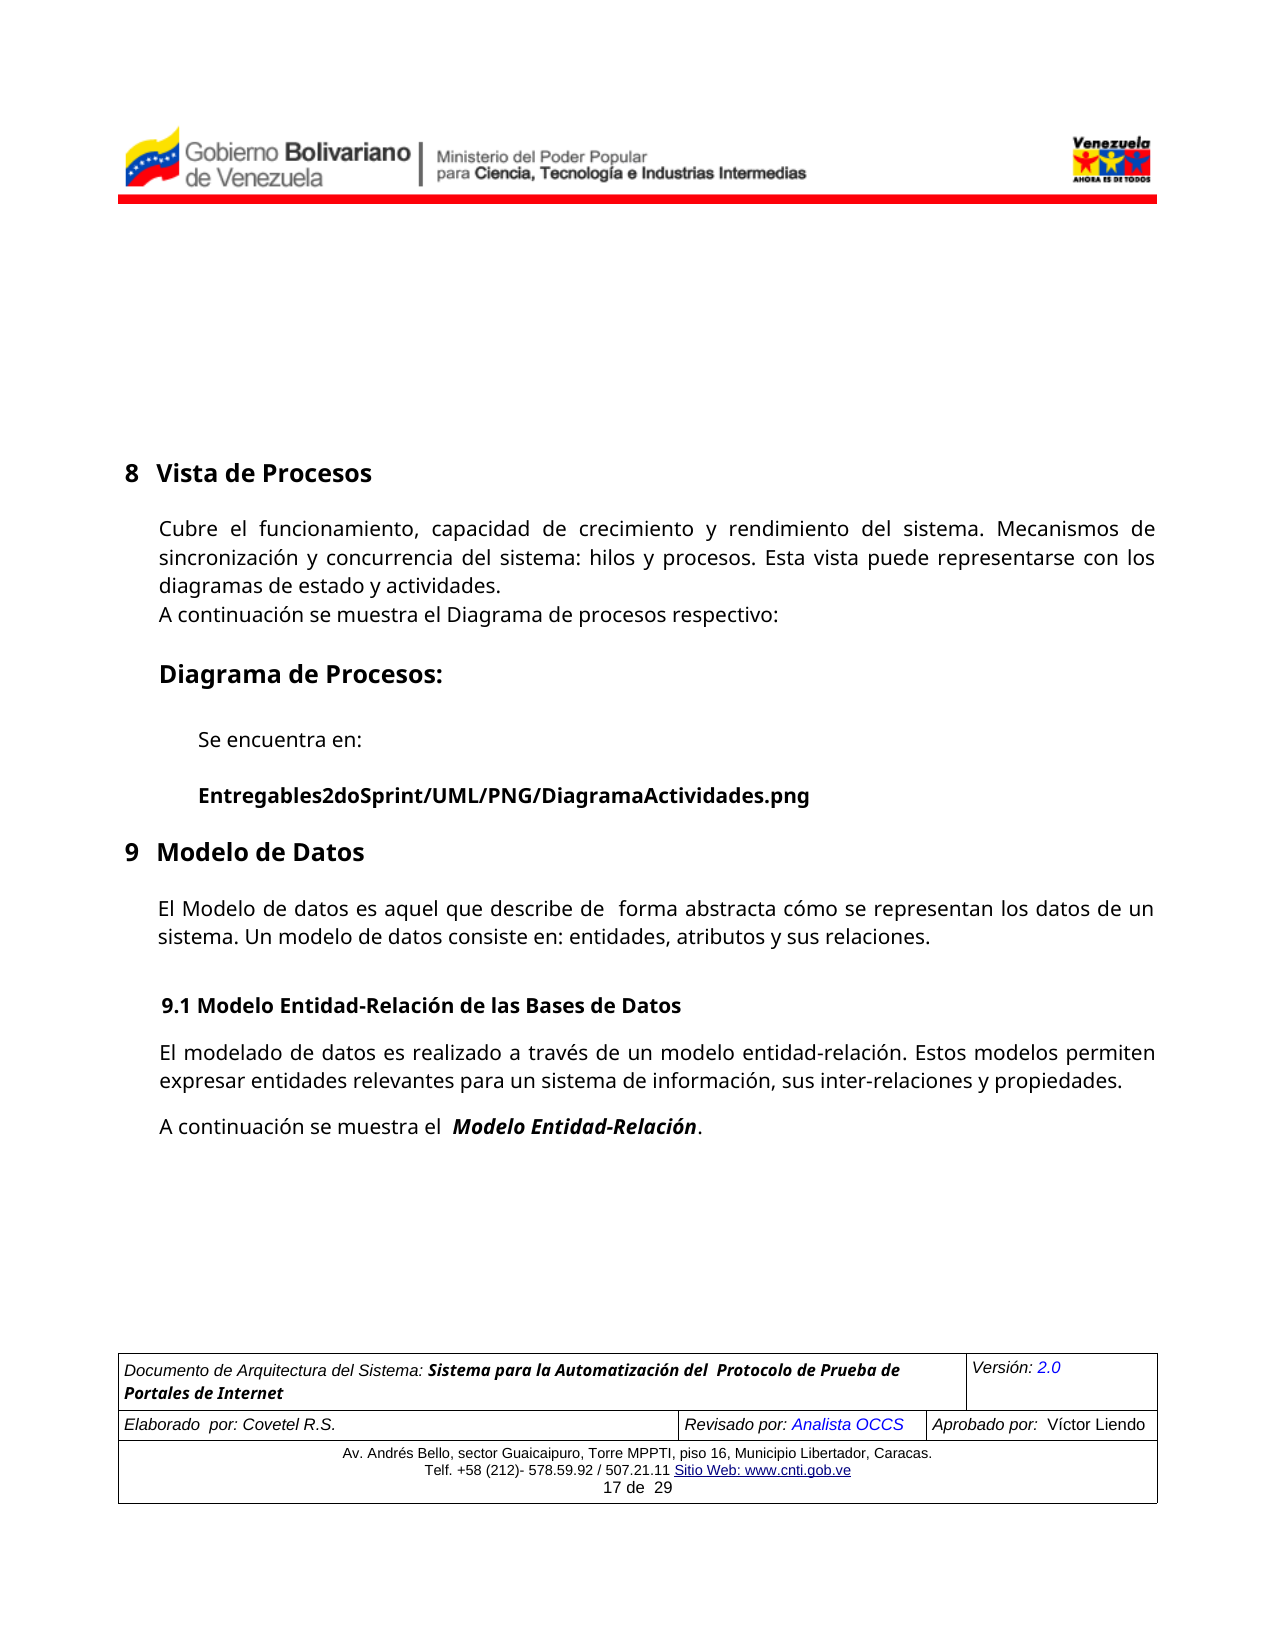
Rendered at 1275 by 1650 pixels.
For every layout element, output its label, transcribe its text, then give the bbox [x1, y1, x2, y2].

text Diagrama de Procesos: [159, 657, 1157, 691]
text Entregables2doSprint/UML/PNG/DiagramaActividades.png [198, 782, 1157, 810]
text A continuación se muestra el Diagrama de procesos respectivo: [159, 600, 1157, 628]
subtitle Modelo Entidad-Relación de las Bases de Datos [156, 992, 1157, 1020]
subtitle Vista de Procesos [118, 456, 1157, 490]
text El modelado de datos es realizado a través de un modelo entidad-relación. Estos modelos permiten expresar entidades relevantes para un sistema de información, sus inter-relaciones y propiedades. [159, 1038, 1157, 1094]
text Cubre el funcionamiento, capacidad de crecimiento y rendimiento del sistema. Mecanismos de sincronización y concurrencia del sistema: hilos y procesos. Esta vista puede representarse con los diagramas de estado y actividades. [159, 514, 1157, 600]
subtitle Modelo de Datos [118, 835, 1157, 869]
text El Modelo de datos es aquel que describe de forma abstracta cómo se representan los datos de un sistema. Un modelo de datos consiste en: entidades, atributos y sus relaciones. [158, 894, 1157, 951]
text A continuación se muestra el Modelo Entidad-Relación. [159, 1112, 1157, 1141]
picture [118, 118, 1157, 204]
text Se encuentra en: [198, 725, 1157, 753]
